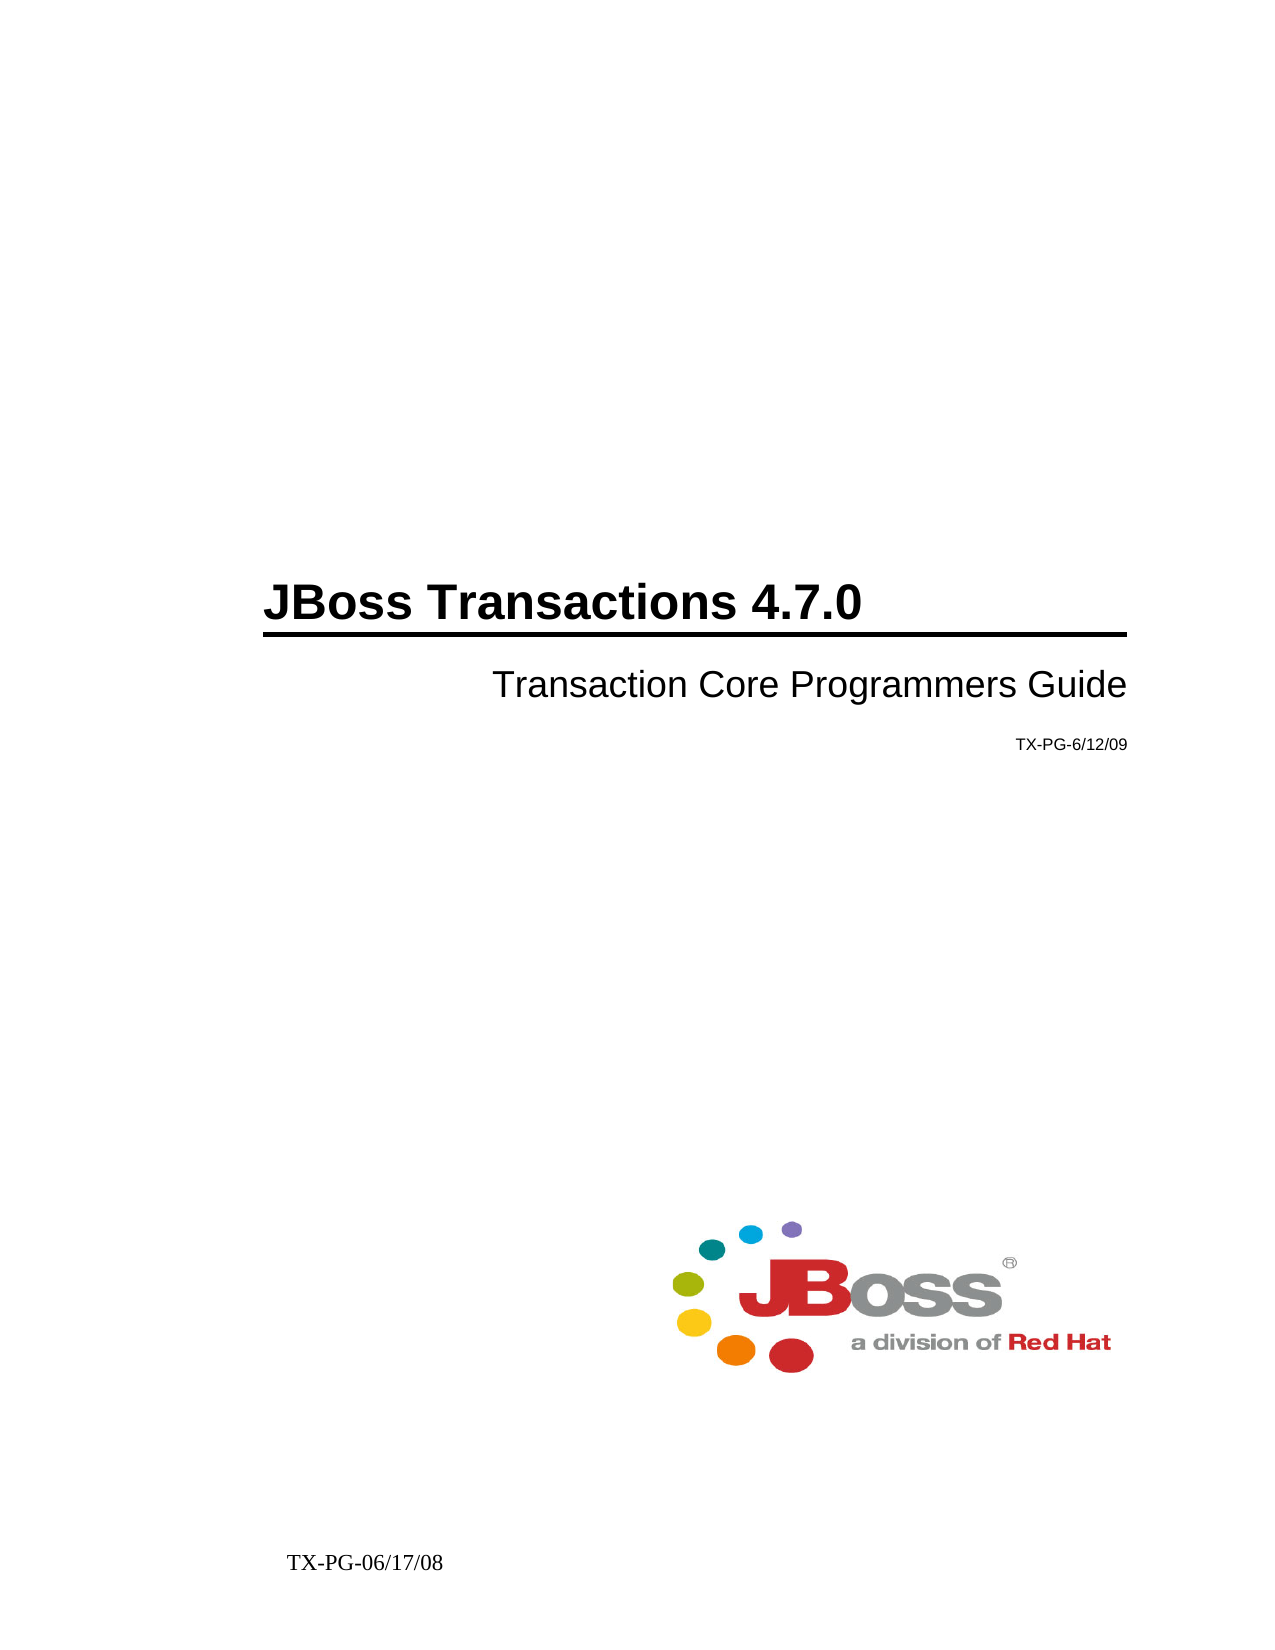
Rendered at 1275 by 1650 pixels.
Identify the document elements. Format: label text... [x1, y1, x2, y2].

text TX-PG-6/12/09 [148, 735, 1127, 754]
title JBoss Transactions 4.7.0 [263, 573, 1127, 632]
picture [672, 1221, 1111, 1373]
subtitle Transaction Core Programmers Guide [263, 662, 1127, 706]
